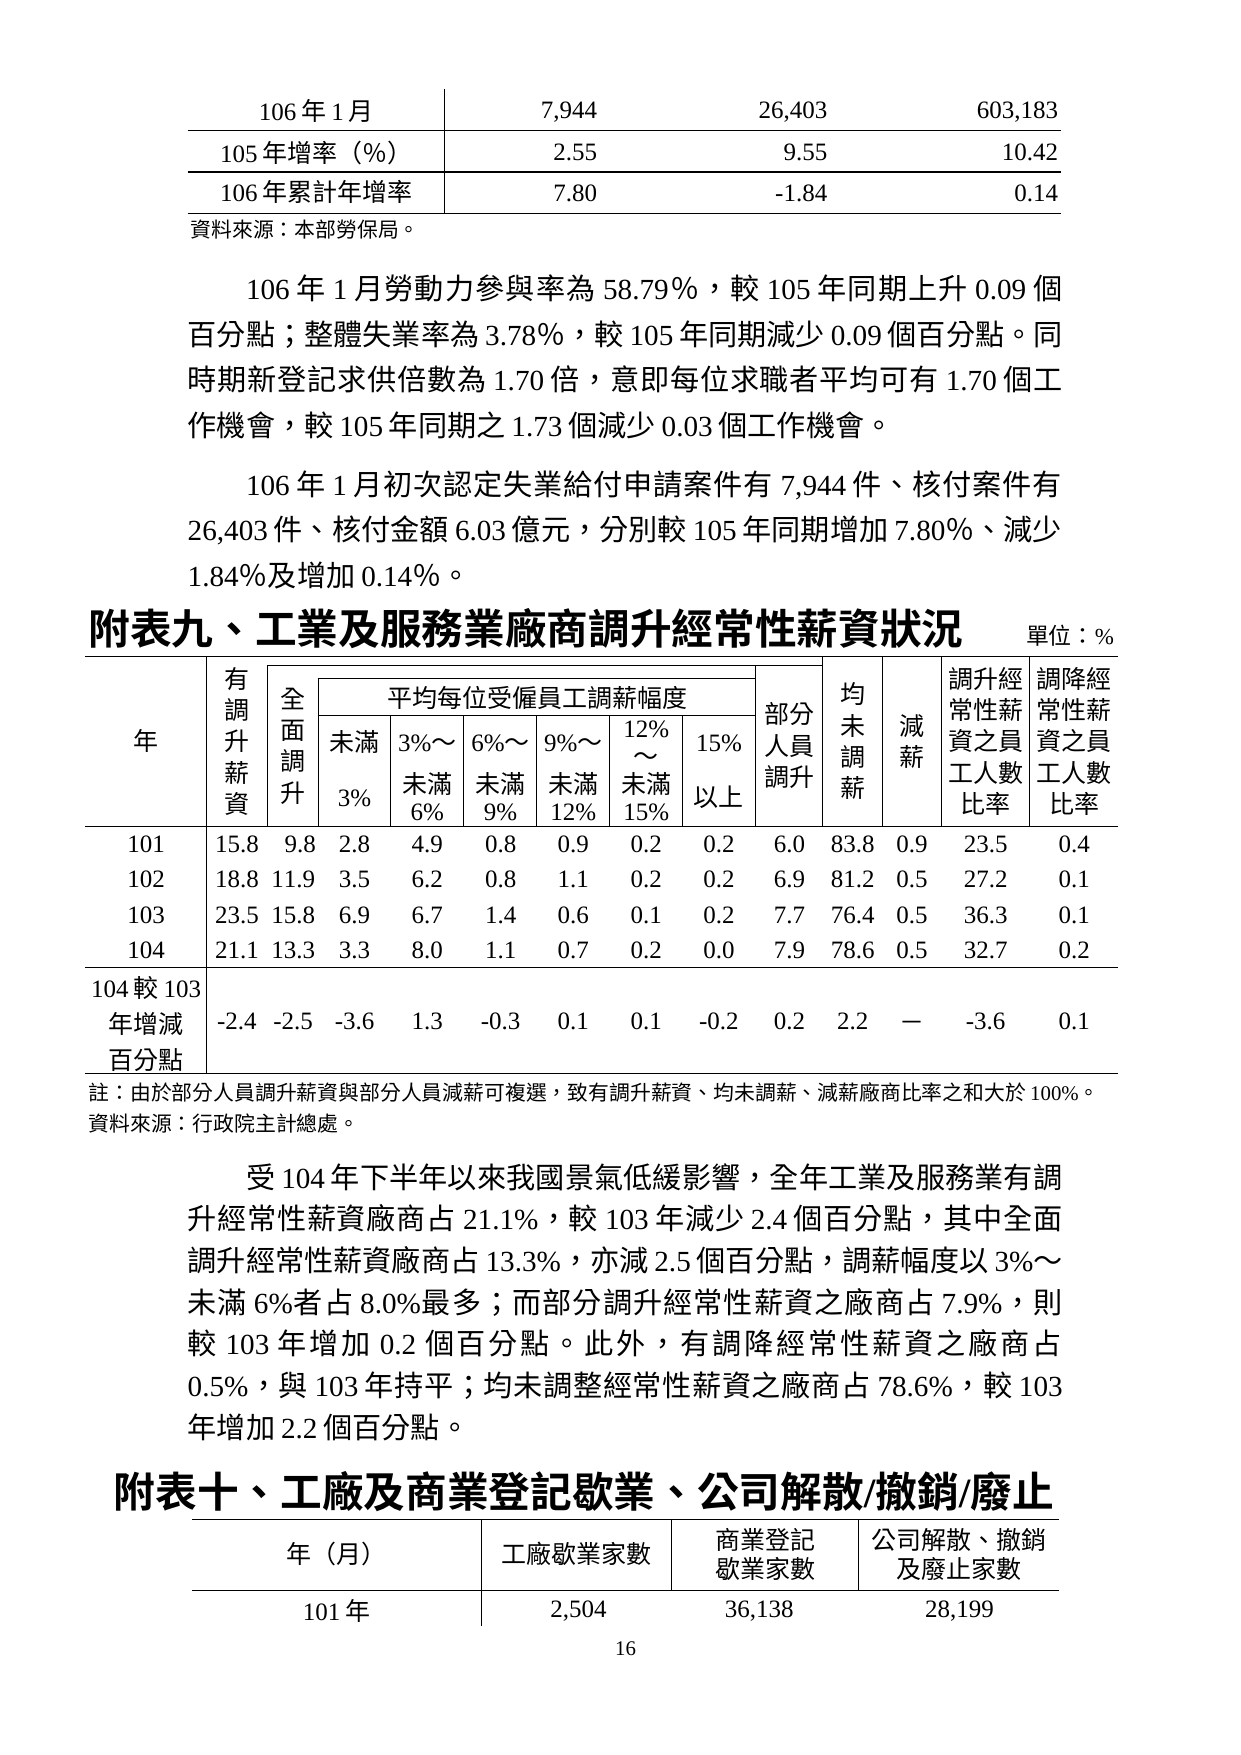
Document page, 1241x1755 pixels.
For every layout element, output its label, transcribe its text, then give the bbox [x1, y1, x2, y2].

table_cell 0.6 [537, 896, 609, 932]
table_cell 15.8 [207, 827, 267, 861]
table_header 工廠歇業家數 [482, 1520, 671, 1590]
table_cell 0.0 [682, 932, 755, 967]
table_cell 15.8 [267, 896, 318, 932]
table_cell [1118, 826, 1165, 861]
table_cell 0.2 [682, 896, 755, 932]
table_cell [1118, 967, 1165, 1073]
table_cell [452, 666, 511, 678]
table_cell [691, 657, 755, 665]
table_cell [1118, 770, 1165, 826]
table_cell 年 [85, 657, 206, 826]
table_cell 註：由於部分人員調升薪資與部分人員減薪可複選，致有調升薪資、均未調薪、減薪廠商比率之和大於100%。 [85, 1073, 1165, 1115]
table_cell [511, 666, 607, 678]
table_cell 6.9 [318, 896, 390, 932]
table_cell 32.7 [941, 932, 1030, 967]
table_cell 106年累計年增率（％） [188, 173, 444, 213]
table_cell 105年增率（％） [188, 131, 444, 171]
table_cell 7.7 [755, 896, 823, 932]
table_cell 資料來源：行政院主計總處。 [85, 1115, 1165, 1142]
table_cell 36,138 [672, 1591, 859, 1626]
table_cell 76.4 [823, 896, 882, 932]
table_cell [1118, 861, 1165, 896]
table_cell [361, 657, 452, 665]
table_cell 10.42 [830, 131, 1061, 171]
table_cell 3.5 [318, 861, 390, 896]
table_cell 0.8 [464, 861, 537, 896]
table_cell [318, 666, 361, 678]
table_cell 15% [683, 716, 755, 770]
table_cell [1118, 665, 1165, 678]
table_cell 2.55 [445, 131, 599, 171]
table_cell 0.5 [882, 861, 941, 896]
table_cell 0.2 [610, 827, 682, 861]
table_cell 減 薪 [883, 657, 941, 826]
table_cell [318, 657, 361, 665]
table_cell [452, 657, 511, 665]
table_cell 7.9 [755, 932, 823, 967]
table_cell 28,199 [859, 1591, 1059, 1626]
table_cell [361, 666, 452, 678]
table_cell 8.0 [390, 932, 464, 967]
table_cell 102 [85, 861, 206, 896]
table_cell 0.1 [1030, 896, 1118, 932]
table_cell 23.5 [207, 896, 267, 932]
table_cell [511, 657, 600, 665]
table_cell [600, 657, 691, 665]
table_cell 未滿 9% [464, 770, 536, 826]
table_cell 0.1 [1030, 861, 1118, 896]
table_cell － [882, 968, 941, 1073]
table_cell 0.7 [537, 932, 609, 967]
table_cell -3.6 [941, 968, 1030, 1073]
table_cell 9.55 [600, 131, 830, 171]
table_cell [1118, 656, 1165, 665]
table_cell 18.8 [207, 861, 267, 896]
table_cell 0.8 [464, 827, 537, 861]
table_cell -2.4 [207, 968, 267, 1073]
table_cell 未滿12% [537, 770, 609, 826]
table_cell -0.3 [464, 968, 537, 1073]
table_cell 1.1 [537, 861, 609, 896]
table_cell 0.1 [1030, 968, 1118, 1073]
table_cell 0.2 [755, 968, 823, 1073]
table_cell 0.1 [610, 896, 682, 932]
table_cell 未滿15% [610, 770, 682, 826]
table_cell 3% [319, 770, 390, 826]
table_cell 4.9 [390, 827, 464, 861]
table_header 年（月） [192, 1520, 481, 1590]
table_cell 0.14 [830, 173, 1061, 213]
table_cell 0.4 [1030, 827, 1118, 861]
table_cell 6.9 [755, 861, 823, 896]
table_cell 0.9 [882, 827, 941, 861]
table_cell 2,504 [482, 1591, 672, 1626]
table_cell 101年 [192, 1591, 481, 1626]
table_cell 21.1 [207, 932, 267, 967]
table_cell 603,183 [830, 89, 1061, 130]
table_cell -1.84 [600, 173, 830, 213]
table_cell [1118, 896, 1165, 932]
text 附表十、工廠及商業登記歇業、公司解散/撤銷/廢止 [114, 1459, 1069, 1519]
table_cell 36.3 [941, 896, 1030, 932]
table_cell 均 未 調 薪 [823, 657, 882, 826]
table_cell 部分人員調升 [756, 666, 822, 826]
table_cell 調降經常性薪資之員工人數比率 [1030, 657, 1118, 826]
table_header 公司解散、撤銷 及廢止家數 [859, 1520, 1059, 1590]
table_cell 2.2 [823, 968, 882, 1073]
table_cell 0.1 [610, 968, 682, 1073]
table_cell 3.3 [318, 932, 390, 967]
table_cell 81.2 [823, 861, 882, 896]
table_cell 0.2 [610, 932, 682, 967]
table_header 商業登記 歇業家數 [672, 1520, 858, 1590]
table_cell 6.7 [390, 896, 464, 932]
table_cell [1118, 715, 1165, 770]
table_cell -2.5 [267, 968, 318, 1073]
table_cell [755, 657, 822, 665]
table_cell 104 [85, 932, 206, 967]
table_cell 未滿 [319, 716, 390, 770]
table_cell 0.2 [682, 861, 755, 896]
table_cell 9%～ [537, 716, 609, 770]
table_cell 0.5 [882, 932, 941, 967]
table_cell 0.1 [537, 968, 609, 1073]
table_cell 9.8 [267, 827, 318, 861]
text 106年1月勞動力參與率為58.79％，較105年同期上升0.09個百分點；整體失業率為3.78％，較105年同期減少0.09個百分點。同時期新登記求供倍數為1.70倍，意即每位求職者平均可有1.70個工作機會，較105年同期之1.73個減少0.03個工作機會。 [187, 262, 1063, 446]
table_cell 103 [85, 896, 206, 932]
table_cell 0.9 [537, 827, 609, 861]
table_cell 1.4 [464, 896, 537, 932]
table_cell 1.1 [464, 932, 537, 967]
table_cell 78.6 [823, 932, 882, 967]
table_cell 0.2 [1030, 932, 1118, 967]
table_cell 調升經常性薪資之員工人數比率 [942, 657, 1029, 826]
table_cell 106年1月 [188, 89, 444, 130]
table_cell 資料來源：本部勞保局。 [188, 214, 531, 250]
table_header 附表九、工業及服務業廠商調升經常性薪資狀況 單位：% [85, 596, 1165, 656]
table_cell [1118, 678, 1165, 715]
table_cell [531, 214, 1061, 250]
table_cell 全 面 調 升 [268, 666, 318, 826]
table_cell 平均每位受僱員工調薪幅度 [319, 679, 755, 715]
table_cell 26,403 [600, 89, 830, 130]
table_cell 11.9 [267, 861, 318, 896]
table_cell -3.6 [318, 968, 390, 1073]
table_cell 未滿 6% [391, 770, 463, 826]
text 106年1月初次認定失業給付申請案件有7,944件、核付案件有26,403件、核付金額6.03億元，分別較105年同期增加7.80％、減少1.84％及增加0.14％。 [187, 458, 1063, 596]
table_cell 104較103年增減 百分點 [85, 968, 206, 1073]
table_cell [691, 666, 755, 678]
table_cell 7,944 [445, 89, 599, 130]
text 受104年下半年以來我國景氣低緩影響，全年工業及服務業有調升經常性薪資廠商占21.1%，較103年減少2.4個百分點，其中全面調升經常性薪資廠商占13.3%，亦減2.5個百分點，調薪幅度以3%～未滿6%者占8.0%最多；而部分調升經常性薪資之廠商占7.9%，則較103年增加0.2個百分點。此外，有調降經常性薪資之廠商占0.5%，與103年持平；均未調整經常性薪資之廠商占78.6%，較103年增加2.2個百分點。 [187, 1155, 1063, 1446]
table_cell 0.2 [682, 827, 755, 861]
table_cell 6%～ [464, 716, 536, 770]
table_cell 有 調 升 薪 資 [207, 657, 267, 826]
table_cell 6.0 [755, 827, 823, 861]
table_cell 12%～ [610, 716, 682, 770]
table_cell 2.8 [318, 827, 390, 861]
table_cell 0.2 [610, 861, 682, 896]
table_cell 23.5 [941, 827, 1030, 861]
table_cell [267, 657, 318, 665]
table_cell 3%～ [391, 716, 463, 770]
table_cell -0.2 [682, 968, 755, 1073]
table_cell 1.3 [390, 968, 464, 1073]
table_cell 27.2 [941, 861, 1030, 896]
table_cell [607, 666, 691, 678]
table_cell 0.5 [882, 896, 941, 932]
table_cell 83.8 [823, 827, 882, 861]
table_cell 以上 [683, 770, 755, 826]
table_cell 13.3 [267, 932, 318, 967]
table_cell [1118, 932, 1165, 967]
table_cell 6.2 [390, 861, 464, 896]
table_cell 101 [85, 827, 206, 861]
table_cell 7.80 [445, 173, 599, 213]
